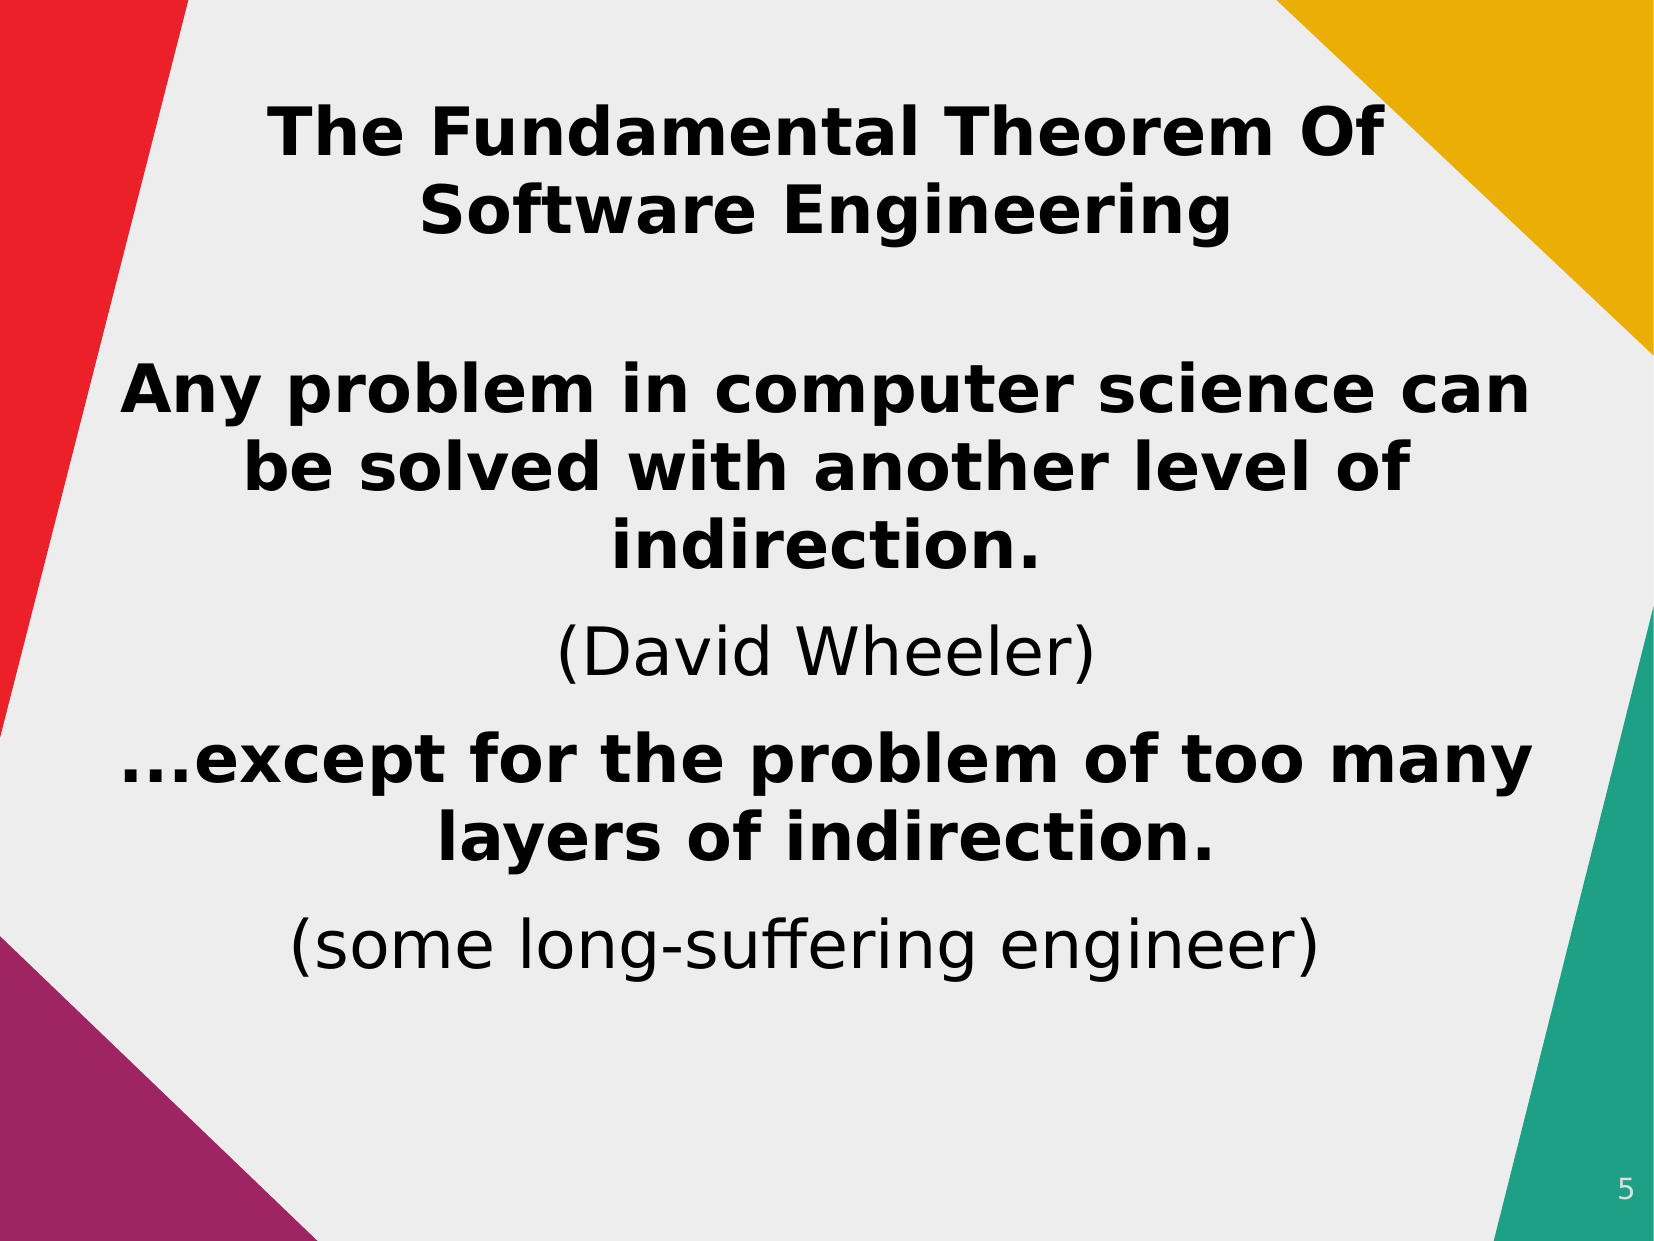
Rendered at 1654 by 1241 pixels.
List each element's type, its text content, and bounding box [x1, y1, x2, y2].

list Any problem in computer science can be solved with another level of indirection. (David Wheeler) ...except for the problem of too many layers of indirection. (some long-suffering engineer) [114, 302, 1539, 1033]
title The Fundamental Theorem Of Software Engineering [114, 73, 1539, 271]
